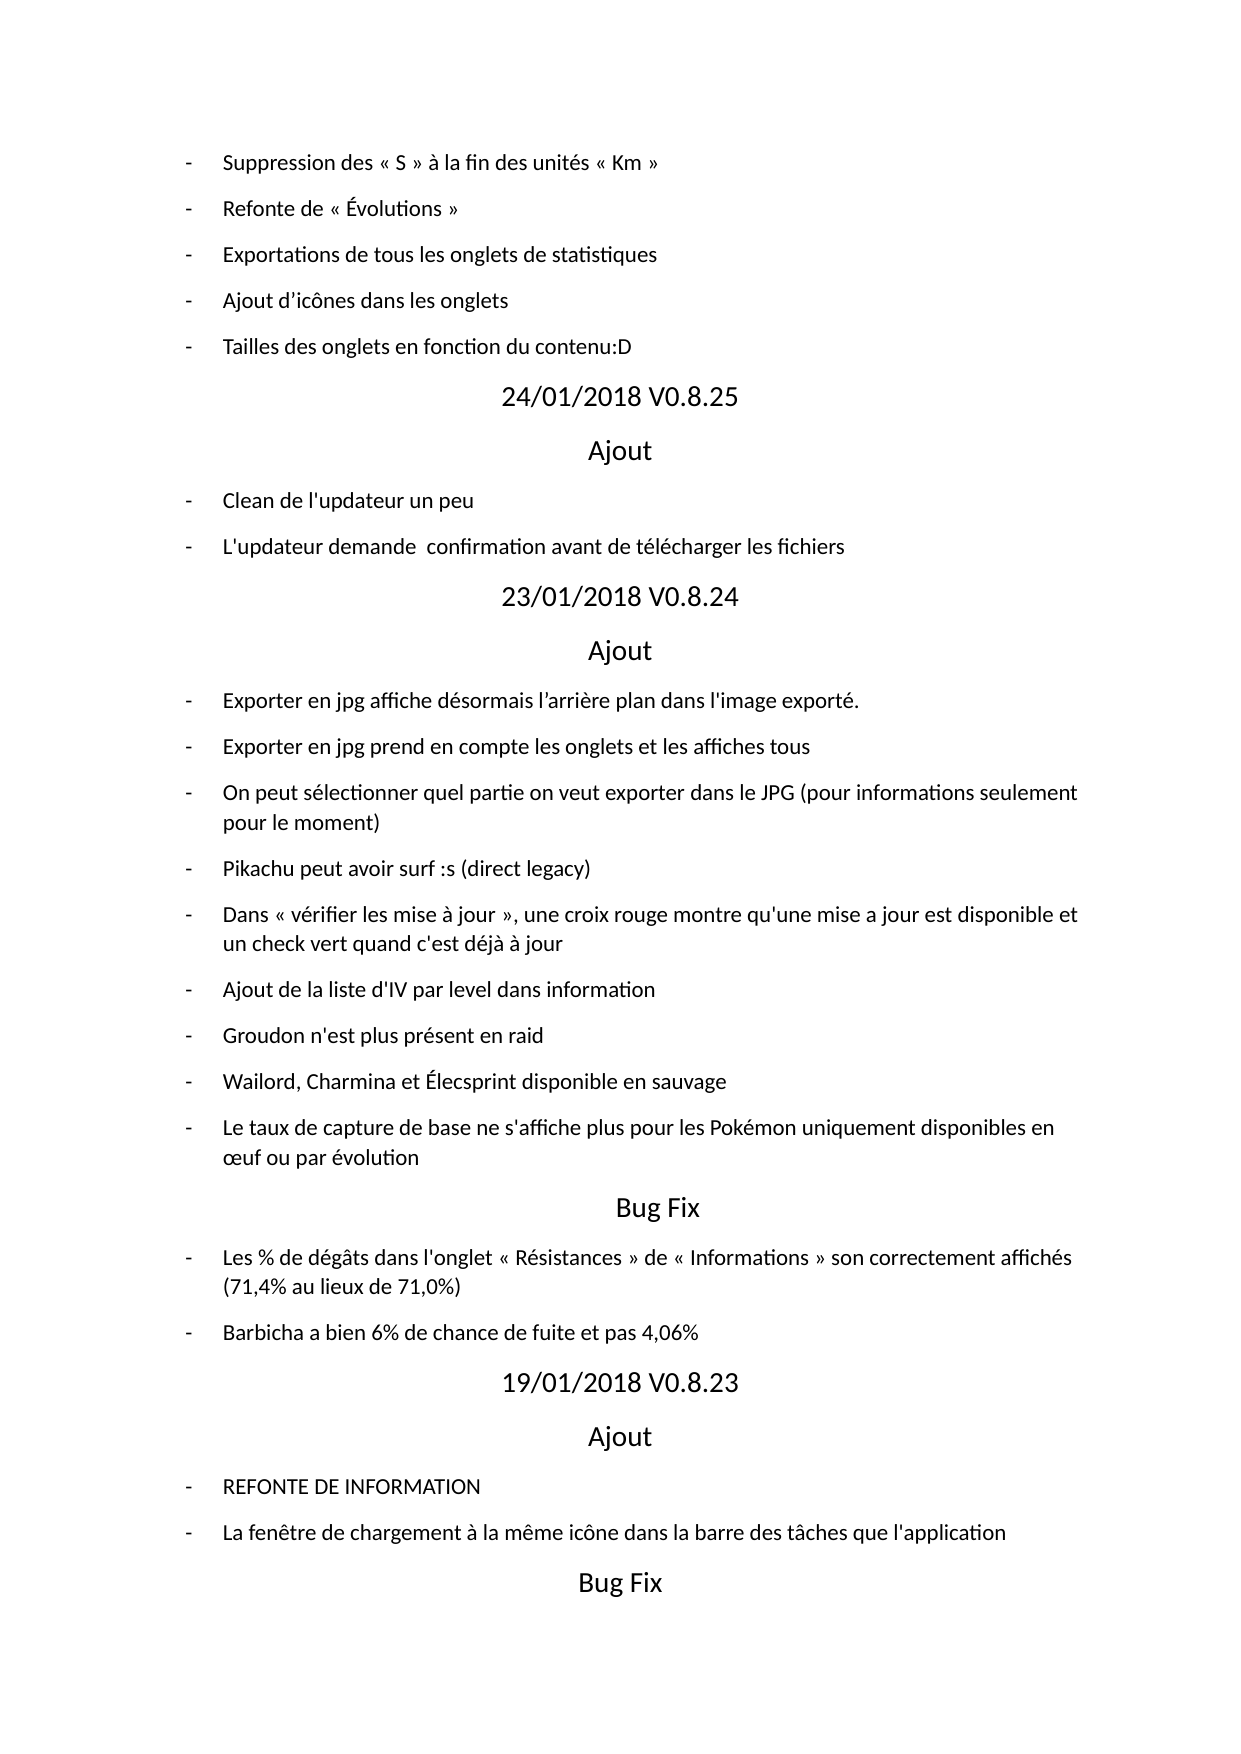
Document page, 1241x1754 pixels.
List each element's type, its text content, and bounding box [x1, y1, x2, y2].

list Les % de dégâts dans l'onglet « Résistances » de « Informations » son correctement affichés (71,4% au lieux de 71,0%) [185, 1243, 1093, 1300]
list Bug Fix [148, 1564, 1093, 1600]
text Ajout [148, 632, 1093, 668]
list Pikachu peut avoir surf :s (direct legacy) [185, 854, 1093, 882]
list La fenêtre de chargement à la même icône dans la barre des tâches que l'application [185, 1518, 1093, 1546]
list Tailles des onglets en fonction du contenu:D [185, 332, 1093, 360]
list Bug Fix [223, 1189, 1093, 1224]
list Dans « vérifier les mise à jour », une croix rouge montre qu'une mise a jour est disponible et un check vert quand c'est déjà à jour [185, 900, 1093, 957]
list Exporter en jpg affiche désormais l’arrière plan dans l'image exporté. [185, 686, 1093, 714]
list Ajout d’icônes dans les onglets [185, 286, 1093, 314]
list Ajout de la liste d'IV par level dans information [185, 975, 1093, 1003]
list Exporter en jpg prend en compte les onglets et les affiches tous [185, 732, 1093, 760]
list Barbicha a bien 6% de chance de fuite et pas 4,06% [185, 1318, 1093, 1346]
text Ajout [148, 432, 1093, 467]
list REFONTE DE INFORMATION [185, 1472, 1093, 1500]
text 23/01/2018 V0.8.24 [148, 578, 1093, 614]
list Refonte de « Évolutions » [185, 194, 1093, 222]
list Groudon n'est plus présent en raid [185, 1021, 1093, 1049]
list L'updateur demande confirmation avant de télécharger les fichiers [185, 532, 1093, 560]
list Le taux de capture de base ne s'affiche plus pour les Pokémon uniquement disponibles en œuf ou par évolution [185, 1113, 1093, 1171]
list Wailord, Charmina et Élecsprint disponible en sauvage [185, 1067, 1093, 1095]
list Exportations de tous les onglets de statistiques [185, 240, 1093, 268]
text Ajout [148, 1418, 1093, 1454]
list On peut sélectionner quel partie on veut exporter dans le JPG (pour informations seulement pour le moment) [185, 778, 1093, 836]
text 19/01/2018 V0.8.23 [148, 1364, 1093, 1400]
text 24/01/2018 V0.8.25 [148, 378, 1093, 413]
list Clean de l'updateur un peu [185, 486, 1093, 514]
list Suppression des « S » à la fin des unités « Km » [185, 148, 1093, 176]
